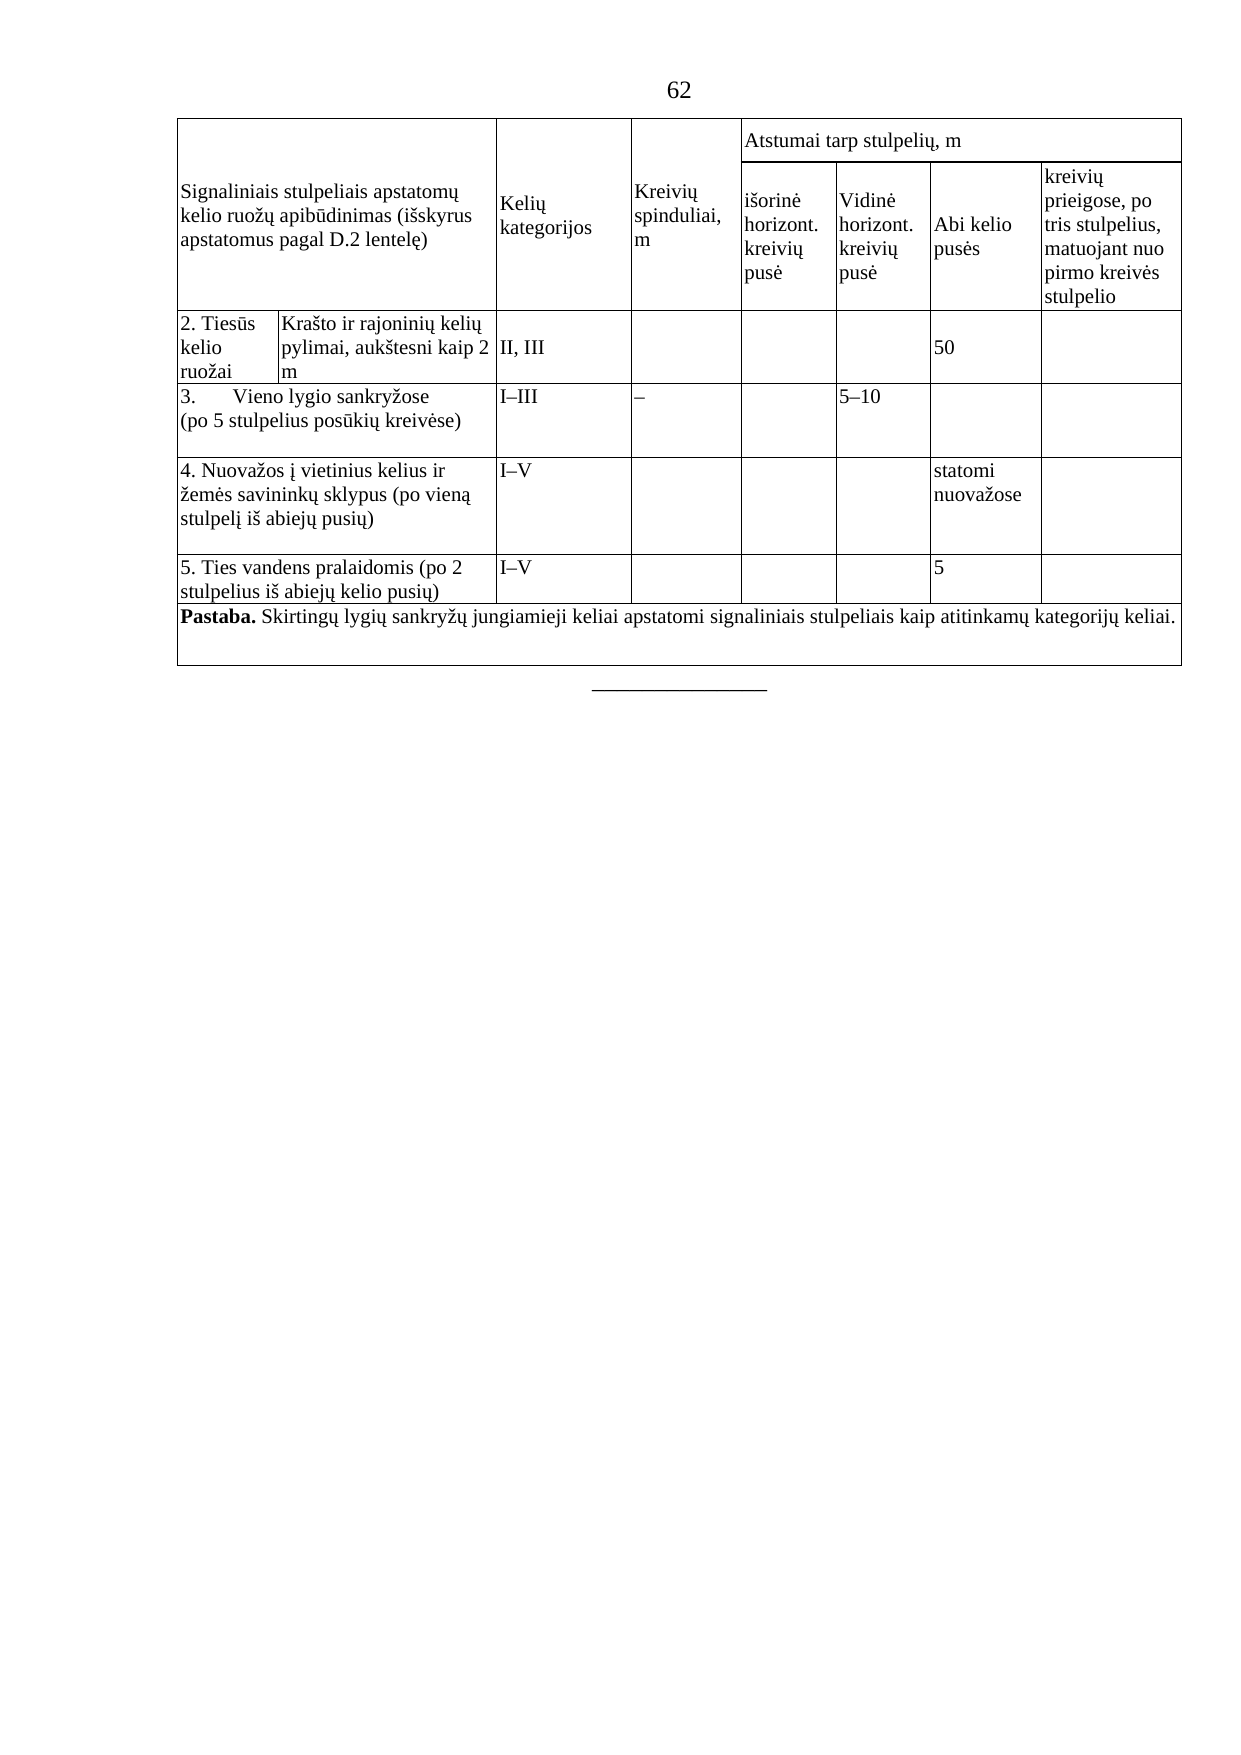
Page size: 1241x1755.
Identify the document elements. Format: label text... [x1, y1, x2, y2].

table_cell [837, 311, 930, 383]
table_cell I–V [497, 458, 631, 554]
table_cell išorinė horizont. kreivių pusė [742, 163, 836, 310]
table_header Kreivių spinduliai, m [632, 119, 741, 310]
table_cell [837, 555, 930, 603]
table_cell II, III [497, 311, 631, 383]
table_header Kelių kategorijos [497, 119, 631, 310]
table_cell [742, 384, 836, 457]
table_cell – [632, 384, 741, 457]
table_cell [742, 311, 836, 383]
table_cell [1042, 384, 1181, 457]
table_cell [931, 384, 1041, 457]
table_cell I–III [497, 384, 631, 457]
table_cell [1042, 458, 1181, 554]
table_cell 5–10 [837, 384, 930, 457]
table_cell Pastaba. Skirtingų lygių sankryžų jungiamieji keliai apstatomi signaliniais stulpeliais kaip atitinkamų kategorijų keliai. [178, 604, 1181, 664]
table_cell [632, 458, 741, 554]
table_cell Krašto ir rajoninių kelių pylimai, aukštesni kaip 2 m [279, 311, 496, 383]
table_cell 5 [931, 555, 1041, 603]
table_cell kreivių prieigose, po tris stulpelius, matuojant nuo pirmo kreivės stulpelio [1042, 163, 1181, 310]
table_cell [1042, 555, 1181, 603]
text ______________ [177, 666, 1181, 694]
table_cell [1042, 311, 1181, 383]
table_cell [837, 458, 930, 554]
table_cell Abi kelio pusės [931, 163, 1041, 310]
table_cell [632, 311, 741, 383]
table_cell [742, 458, 836, 554]
table_header Signaliniais stulpeliais apstatomų kelio ruožų apibūdinimas (išskyrus apstatomus pagal D.2 lentelę) [178, 119, 496, 310]
table_header Atstumai tarp stulpelių, m [742, 119, 1181, 161]
table_cell 4. Nuovažos į vietinius kelius ir žemės savininkų sklypus (po vieną stulpelį iš abiejų pusių) [178, 458, 496, 554]
table_cell statomi nuovažose [931, 458, 1041, 554]
table_cell 3. Vieno lygio sankryžose (po 5 stulpelius posūkių kreivėse) [178, 384, 496, 457]
table_cell I–V [497, 555, 631, 603]
table_cell Vidinė horizont. kreivių pusė [837, 163, 930, 310]
table_cell 5. Ties vandens pralaidomis (po 2 stulpelius iš abiejų kelio pusių) [178, 555, 496, 603]
table_cell 50 [931, 311, 1041, 383]
table_cell [632, 555, 741, 603]
table_cell [742, 555, 836, 603]
table_cell 2. Tiesūs kelio ruožai [178, 311, 278, 383]
